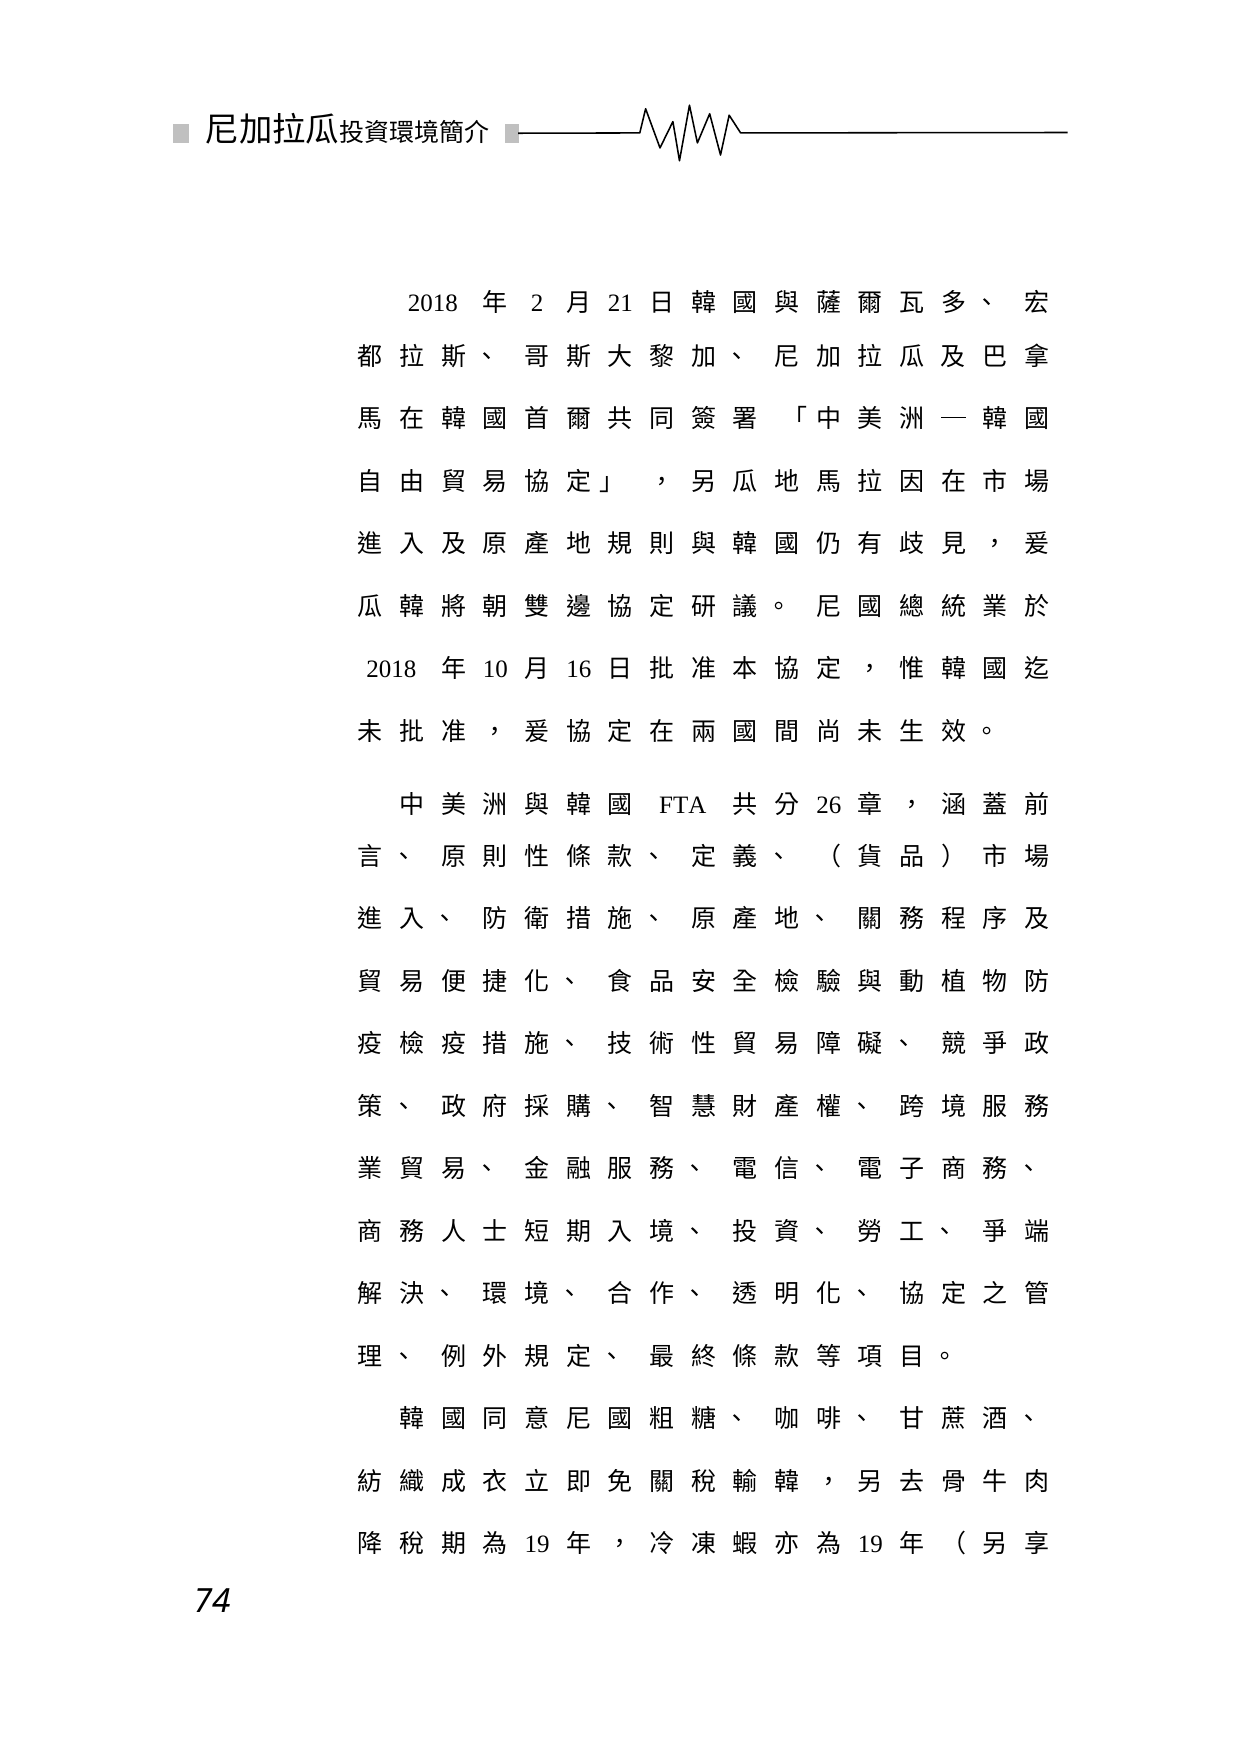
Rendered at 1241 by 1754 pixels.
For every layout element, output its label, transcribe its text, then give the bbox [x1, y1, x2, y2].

text 韓國同意尼國粗糖、咖啡、甘蔗酒、紡織成衣立即免關稅輸韓，另去骨牛肉降稅期為19年，冷凍蝦亦為19年（另享 [330, 1375, 1058, 1563]
text 中美洲與韓國FTA共分26章，涵蓋前言、原則性條款、定義、（貨品）市場進入、防衛措施、原產地、關務程序及貿易便捷化、食品安全檢驗與動植物防疫檢疫措施、技術性貿易障礙、競爭政策、政府採購、智慧財產權、跨境服務業貿易、金融服務、電信、電子商務、商務人士短期入境、投資、勞工、爭端解決、環境、合作、透明化、協定之管理、例外規定、最終條款等項目。 [330, 750, 1058, 1375]
text 2018年2月21日韓國與薩爾瓦多、宏都拉斯、哥斯大黎加、尼加拉瓜及巴拿馬在韓國首爾共同簽署「中美洲─韓國自由貿易協定」，另瓜地馬拉因在市場進入及原產地規則與韓國仍有歧見，爰瓜韓將朝雙邊協定研議。尼國總統業於2018年10月16日批准本協定，惟韓國迄未批准，爰協定在兩國間尚未生效。 [330, 250, 1058, 750]
